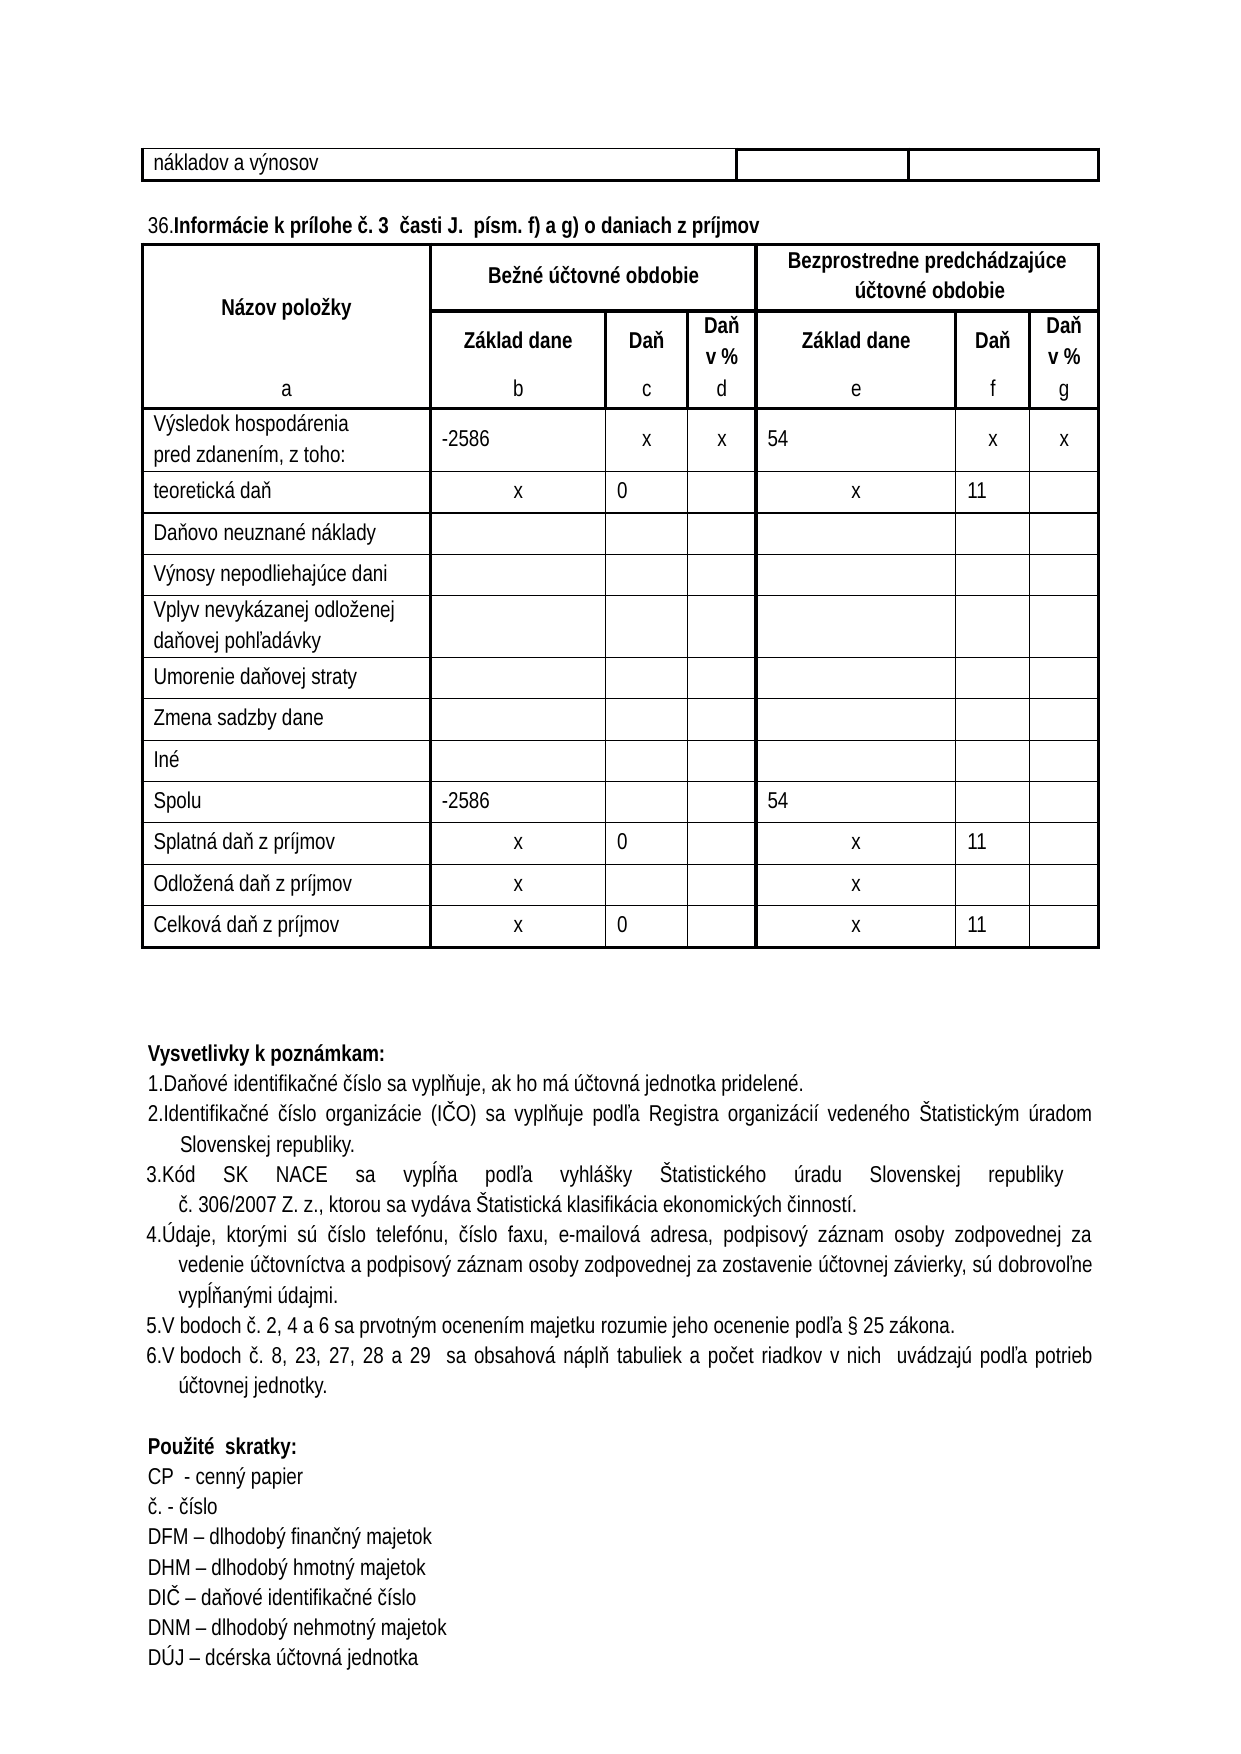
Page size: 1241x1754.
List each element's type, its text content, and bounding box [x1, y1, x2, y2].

table_cell 11 [956, 823, 1029, 863]
table_cell [606, 865, 687, 905]
table_cell [432, 555, 605, 595]
table_cell [956, 555, 1029, 595]
table_cell 54 [758, 782, 955, 822]
table_cell x [1030, 410, 1097, 471]
table_cell Daň v % [1031, 313, 1097, 373]
table_cell [606, 596, 687, 657]
table_cell Výsledok hospodárenia pred zdanením, z toho: [144, 410, 429, 471]
list Daňové identifikačné číslo sa vyplňuje, ak ho má účtovná jednotka pridelené. [148, 1070, 1093, 1097]
table_cell [688, 555, 754, 595]
table_cell [606, 741, 687, 781]
table_cell Daň [607, 313, 686, 373]
table_cell Iné [144, 741, 429, 781]
table_cell x [956, 410, 1029, 471]
table_cell Základ dane [432, 313, 604, 373]
table_cell a [144, 373, 429, 407]
table_cell g [1031, 373, 1097, 407]
text DÚJ – dcérska účtovná jednotka [148, 1644, 1093, 1671]
table_cell d [689, 373, 754, 407]
table_cell b [432, 373, 604, 407]
table_cell 11 [956, 906, 1029, 946]
table_cell Umorenie daňovej straty [144, 658, 429, 698]
table_cell [1030, 596, 1097, 657]
table_cell [758, 555, 955, 595]
table_cell [956, 699, 1029, 739]
table_cell x [758, 865, 955, 905]
table_cell x [758, 823, 955, 863]
table_cell [1030, 699, 1097, 739]
table_cell [688, 741, 754, 781]
table_cell Celková daň z príjmov [144, 906, 429, 946]
list Kód SK NACE sa vypĺňa podľa vyhlášky Štatistického úradu Slovenskej republiky č. 306/2007 Z. z., ktorou sa vydáva Štatistická klasifikácia ekonomických činností. [146, 1161, 1093, 1217]
table_cell e [758, 373, 954, 407]
table_cell [1030, 472, 1097, 512]
table_cell Zmena sadzby dane [144, 699, 429, 739]
table_cell [1030, 782, 1097, 822]
table_cell x [432, 906, 605, 946]
table_cell teoretická daň [144, 472, 429, 512]
table_cell [606, 782, 687, 822]
table_cell [956, 514, 1029, 553]
table_cell [688, 472, 754, 512]
table_cell [606, 658, 687, 698]
table_cell [738, 151, 907, 179]
table_cell [956, 782, 1029, 822]
table_cell 0 [606, 472, 687, 512]
text Použité skratky: [148, 1433, 1093, 1459]
text Vysvetlivky k poznámkam: [148, 1040, 1093, 1066]
table_cell Daň v % [689, 313, 754, 373]
table_cell x [758, 472, 955, 512]
table_cell -2586 [432, 410, 605, 471]
table_cell [1030, 555, 1097, 595]
table_cell x [758, 906, 955, 946]
table_cell [432, 741, 605, 781]
table_cell [956, 741, 1029, 781]
table_cell x [688, 410, 754, 471]
list V bodoch č. 8, 23, 27, 28 a 29 sa obsahová náplň tabuliek a počet riadkov v nich uvádzajú podľa potrieb účtovnej jednotky. [146, 1342, 1093, 1399]
table_cell [1030, 823, 1097, 863]
table_cell [956, 596, 1029, 657]
table_cell [688, 699, 754, 739]
table_cell f [957, 373, 1028, 407]
table_cell Vplyv nevykázanej odloženej daňovej pohľadávky [144, 596, 429, 657]
table_cell [758, 658, 955, 698]
table_cell c [607, 373, 686, 407]
table_cell 0 [606, 823, 687, 863]
table_cell Daňovo neuznané náklady [144, 514, 429, 553]
table_cell Daň [957, 313, 1028, 373]
table_header Bežné účtovné obdobie [432, 246, 754, 309]
table_cell [688, 782, 754, 822]
table_cell [910, 151, 1097, 179]
list Informácie k prílohe č. 3 časti J. písm. f) a g) o daniach z príjmov [148, 212, 1093, 238]
table_cell [688, 906, 754, 946]
table_cell Odložená daň z príjmov [144, 865, 429, 905]
table_cell nákladov a výnosov [144, 149, 735, 179]
table_cell [1030, 741, 1097, 781]
table_cell Výnosy nepodliehajúce dani [144, 555, 429, 595]
table_cell [758, 596, 955, 657]
text DFM – dlhodobý finančný majetok [148, 1523, 1093, 1550]
table_cell Základ dane [758, 313, 954, 373]
table_cell [606, 514, 687, 553]
text CP - cenný papier [148, 1463, 1093, 1489]
table_cell 11 [956, 472, 1029, 512]
text č. - číslo [148, 1493, 1093, 1519]
list Identifikačné číslo organizácie (IČO) sa vyplňuje podľa Registra organizácií vedeného Štatistickým úradom Slovenskej republiky. [148, 1100, 1093, 1157]
table_cell [758, 741, 955, 781]
table_cell x [606, 410, 687, 471]
table_cell x [432, 865, 605, 905]
table_cell 54 [758, 410, 955, 471]
table_cell [688, 658, 754, 698]
table_cell [432, 699, 605, 739]
table_cell 0 [606, 906, 687, 946]
table_cell [1030, 865, 1097, 905]
table_cell [606, 699, 687, 739]
table_cell [688, 596, 754, 657]
table_cell [688, 865, 754, 905]
text DNM – dlhodobý nehmotný majetok [148, 1614, 1093, 1640]
list V bodoch č. 2, 4 a 6 sa prvotným ocenením majetku rozumie jeho ocenenie podľa § 25 zákona. [146, 1312, 1093, 1338]
table_header Názov položky [144, 246, 429, 373]
table_cell [956, 658, 1029, 698]
table_cell Splatná daň z príjmov [144, 823, 429, 863]
table_cell Spolu [144, 782, 429, 822]
list Údaje, ktorými sú číslo telefónu, číslo faxu, e-mailová adresa, podpisový záznam osoby zodpovednej za vedenie účtovníctva a podpisový záznam osoby zodpovednej za zostavenie účtovnej závierky, sú dobrovoľne vypĺňanými údajmi. [146, 1221, 1093, 1308]
table_cell [1030, 906, 1097, 946]
table_cell [606, 555, 687, 595]
table_cell -2586 [432, 782, 605, 822]
text DHM – dlhodobý hmotný majetok [148, 1553, 1093, 1580]
table_cell [432, 514, 605, 553]
table_cell [432, 596, 605, 657]
table_cell [1030, 658, 1097, 698]
table_header Bezprostredne predchádzajúce účtovné obdobie [758, 246, 1097, 309]
table_cell [688, 514, 754, 553]
table_cell x [432, 823, 605, 863]
table_cell x [432, 472, 605, 512]
table_cell [688, 823, 754, 863]
table_cell [758, 699, 955, 739]
table_cell [758, 514, 955, 553]
table_cell [1030, 514, 1097, 553]
table_cell [432, 658, 605, 698]
text DIČ – daňové identifikačné číslo [148, 1584, 1093, 1610]
table_cell [956, 865, 1029, 905]
